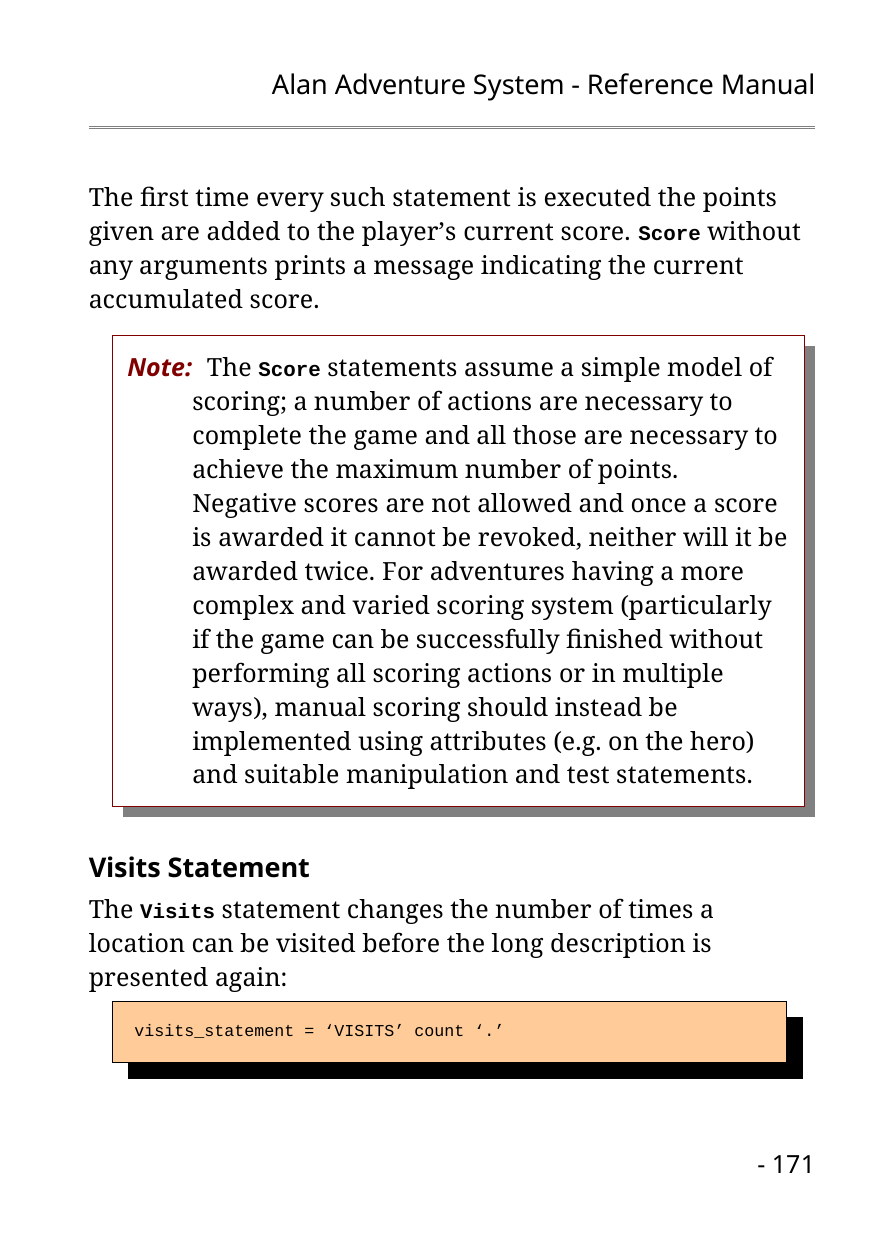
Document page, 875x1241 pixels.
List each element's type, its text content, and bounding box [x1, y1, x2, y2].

text The Visits statement changes the number of times a location can be visited before the long description is presented again: [88, 892, 815, 994]
list The Score statements assume a simple model of scoring; a number of actions are necessary to complete the game and all those are necessary to achieve the maximum number of points. Negative scores are not allowed and once a score is awarded it cannot be revoked, neither will it be awarded twice. For adventures having a more complex and varied scoring system (particularly if the game can be successfully finished without per­forming all scoring actions or in multiple ways), manual scoring should instead be implemented using attributes (e.g. on the hero) and suitable manipulation and test statements. [113, 336, 804, 806]
text visits_statement = ‘VISITS’ count ‘.’ [113, 1002, 786, 1062]
subtitle Visits Statement [88, 848, 815, 885]
text The first time every such statement is executed the points given are added to the player’s current score. Score without any arguments prints a message in­dicating the current accumulated score. [88, 180, 815, 316]
